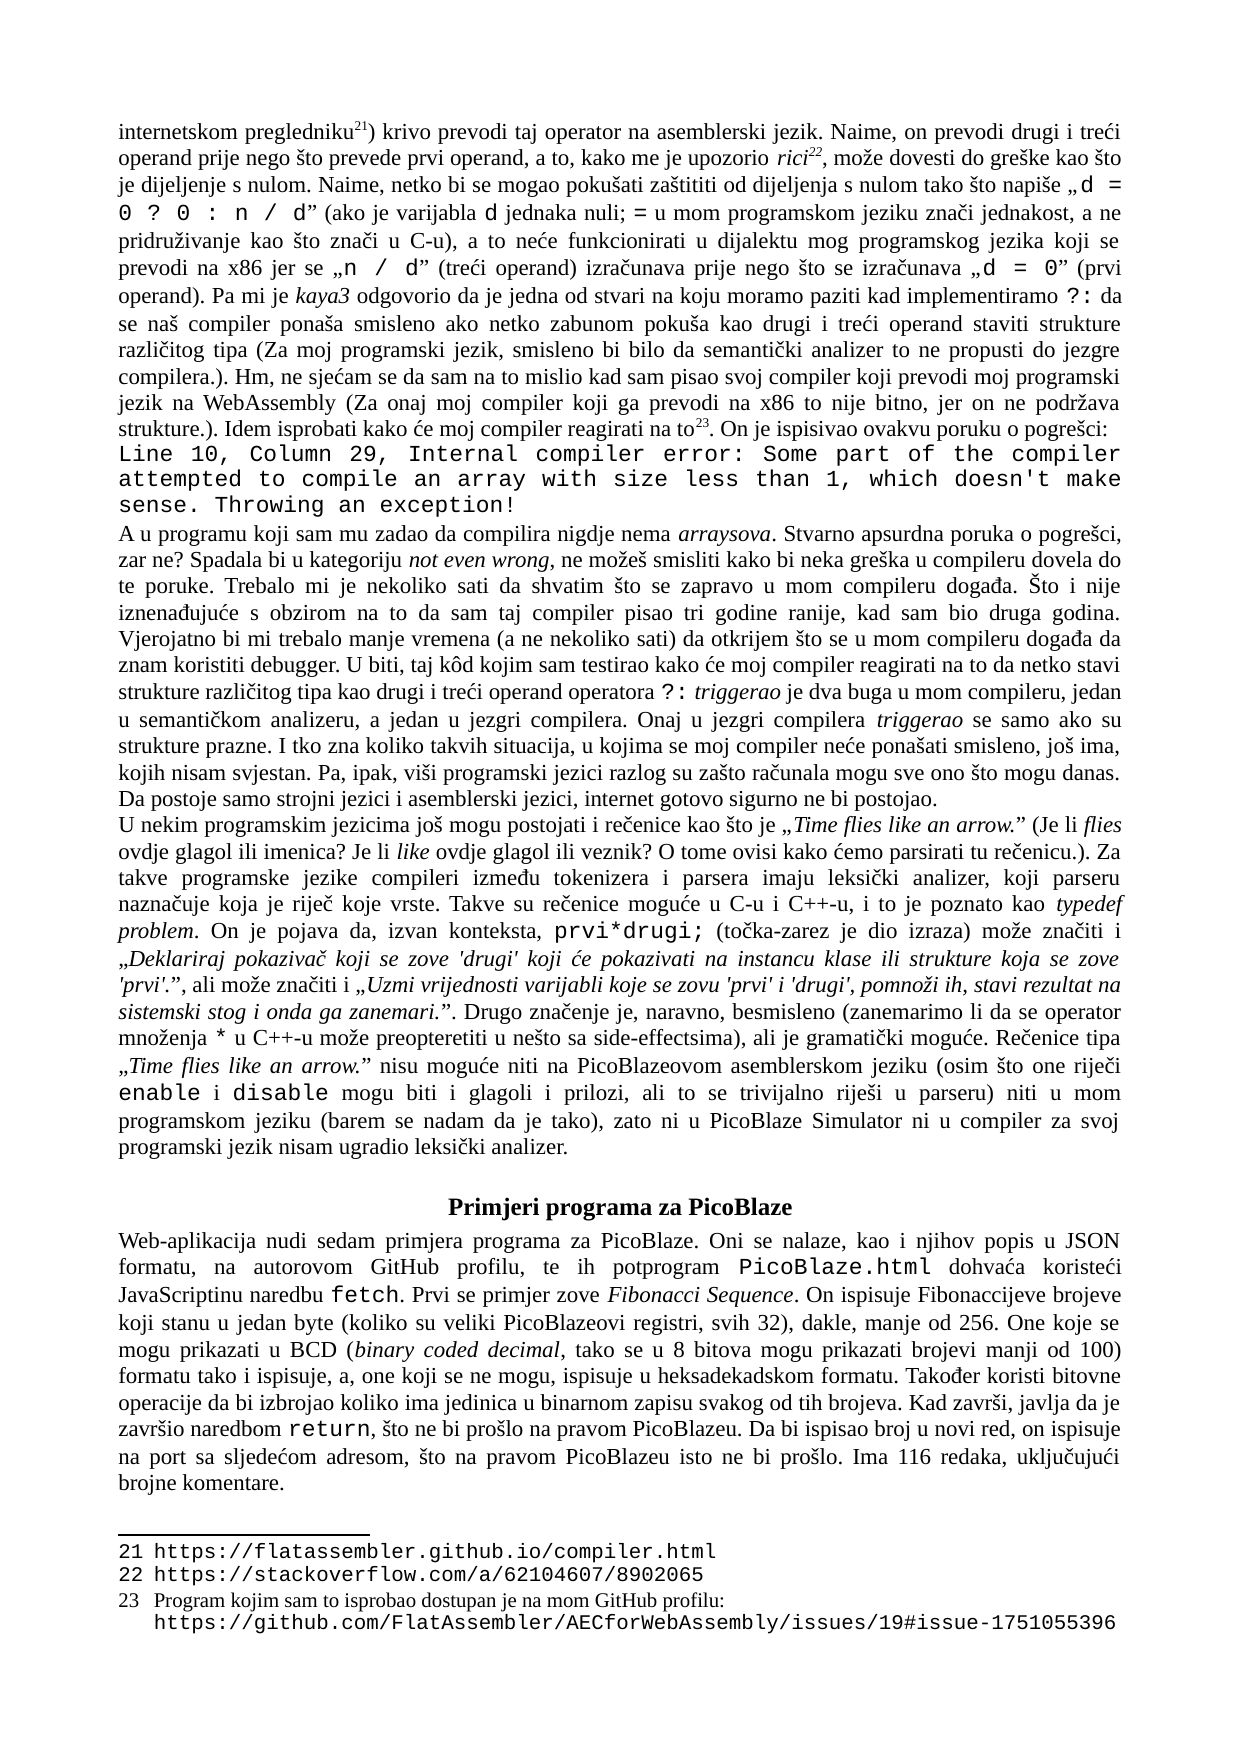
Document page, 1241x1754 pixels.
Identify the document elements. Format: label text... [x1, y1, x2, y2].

text Web-aplikacija nudi sedam primjera programa za PicoBlaze. Oni se nalaze, kao i njihov popis u JSON formatu, na autorovom GitHub profilu, te ih potprogram PicoBlaze.html dohvaća koristeći JavaScriptinu naredbu fetch. Prvi se primjer zove Fibonacci Sequence. On ispisuje Fibonaccijeve brojeve koji stanu u jedan byte (koliko su veliki PicoBlazeovi registri, svih 32), dakle, manje od 256. One koje se mogu prikazati u BCD (binary coded decimal, tako se u 8 bitova mogu prikazati brojevi manji od 100) formatu tako i ispisuje, a, one koji se ne mogu, ispisuje u heksadekadskom formatu. Također koristi bitovne operacije da bi izbrojao koliko ima jedinica u binarnom zapisu svakog od tih brojeva. Kad završi, javlja da je završio naredbom return, što ne bi prošlo na pravom PicoBlazeu. Da bi ispisao broj u novi red, on ispisuje na port sa sljedećom adresom, što na pravom PicoBlazeu isto ne bi prošlo. Ima 116 redaka, uključujući brojne komentare. [118, 1227, 1122, 1496]
text internetskom pregledniku) krivo prevodi taj operator na asemblerski jezik. Naime, on prevodi drugi i treći operand prije nego što prevede prvi operand, a to, kako me je upozorio rici, može dovesti do greške kao što je dijeljenje s nulom. Naime, netko bi se mogao pokušati zaštititi od dijeljenja s nulom tako što napiše „d = 0 ? 0 : n / d” (ako je varijabla d jednaka nuli; = u mom programskom jeziku znači jednakost, a ne pridruživanje kao što znači u C-u), a to neće funkcionirati u dijalektu mog programskog jezika koji se prevodi na x86 jer se „n / d” (treći operand) izračunava prije nego što se izračunava „d = 0” (prvi operand). Pa mi je kaya3 odgovorio da je jedna od stvari na koju moramo paziti kad implementiramo ?: da se naš compiler ponaša smisleno ako netko zabunom pokuša kao drugi i treći operand staviti strukture različitog tipa (Za moj programski jezik, smisleno bi bilo da semantički analizer to ne propusti do jezgre compilera.). Hm, ne sjećam se da sam na to mislio kad sam pisao svoj compiler koji prevodi moj programski jezik na WebAssembly (Za onaj moj compiler koji ga prevodi na x86 to nije bitno, jer on ne podržava strukture.). Idem isprobati kako će moj compiler reagirati na to. On je ispisivao ovakvu poruku o pogrešci: [118, 118, 1122, 442]
text U nekim programskim jezicima još mogu postojati i rečenice kao što je „Time flies like an arrow.” (Je li flies ovdje glagol ili imenica? Je li like ovdje glagol ili veznik? O tome ovisi kako ćemo parsirati tu rečenicu.). Za takve programske jezike compileri između tokenizera i parsera imaju leksički analizer, koji parseru naznačuje koja je riječ koje vrste. Takve su rečenice moguće u C-u i C++-u, i to je poznato kao typedef problem. On je pojava da, izvan konteksta, prvi*drugi; (točka-zarez je dio izraza) može značiti i „Deklariraj pokazivač koji se zove 'drugi' koji će pokazivati na instancu klase ili strukture koja se zove 'prvi'.”, ali može značiti i „Uzmi vrijednosti varijabli koje se zovu 'prvi' i 'drugi', pomnoži ih, stavi rezultat na sistemski stog i onda ga zanemari.”. Drugo značenje je, naravno, besmisleno (zanemarimo li da se operator množenja * u C++-u može preopteretiti u nešto sa side-effectsima), ali je gramatički moguće. Rečenice tipa „Time flies like an arrow.” nisu moguće niti na PicoBlazeovom asemblerskom jeziku (osim što one riječi enable i disable mogu biti i glagoli i prilozi, ali to se trivijalno riješi u parseru) niti u mom programskom jeziku (barem se nadam da je tako), zato ni u PicoBlaze Simulator ni u compiler za svoj programski jezik nisam ugradio leksički analizer. [118, 811, 1122, 1160]
text Line 10, Column 29, Internal compiler error: Some part of the compiler attempted to compile an array with size less than 1, which doesn't make sense. Throwing an exception! [118, 442, 1122, 520]
text Primjeri programa za PicoBlaze [118, 1192, 1122, 1221]
text Program kojim sam to isprobao dostupan je na mom GitHub profilu: https://github.com/FlatAssembler/AECforWebAssembly/issues/19#issue-1751055396 [118, 1588, 1122, 1636]
text A u programu koji sam mu zadao da compilira nigdje nema arraysova. Stvarno apsurdna poruka o pogrešci, zar ne? Spadala bi u kategoriju not even wrong, ne možeš smisliti kako bi neka greška u compileru dovela do te poruke. Trebalo mi je nekoliko sati da shvatim što se zapravo u mom compileru događa. Što i nije iznenađujuće s obzirom na to da sam taj compiler pisao tri godine ranije, kad sam bio druga godina. Vjerojatno bi mi trebalo manje vremena (a ne nekoliko sati) da otkrijem što se u mom compileru događa da znam koristiti debugger. U biti, taj kôd kojim sam testirao kako će moj compiler reagirati na to da netko stavi strukture različitog tipa kao drugi i treći operand operatora ?: triggerao je dva buga u mom compileru, jedan u semantičkom analizeru, a jedan u jezgri compilera. Onaj u jezgri compilera triggerao se samo ako su strukture prazne. I tko zna koliko takvih situacija, u kojima se moj compiler neće ponašati smisleno, još ima, kojih nisam svjestan. Pa, ipak, viši programski jezici razlog su zašto računala mogu sve ono što mogu danas. Da postoje samo strojni jezici i asemblerski jezici, internet gotovo sigurno ne bi postojao. [118, 520, 1122, 811]
text https://flatassembler.github.io/compiler.html [118, 1541, 1122, 1564]
text https://stackoverflow.com/a/62104607/8902065 [118, 1564, 1122, 1588]
